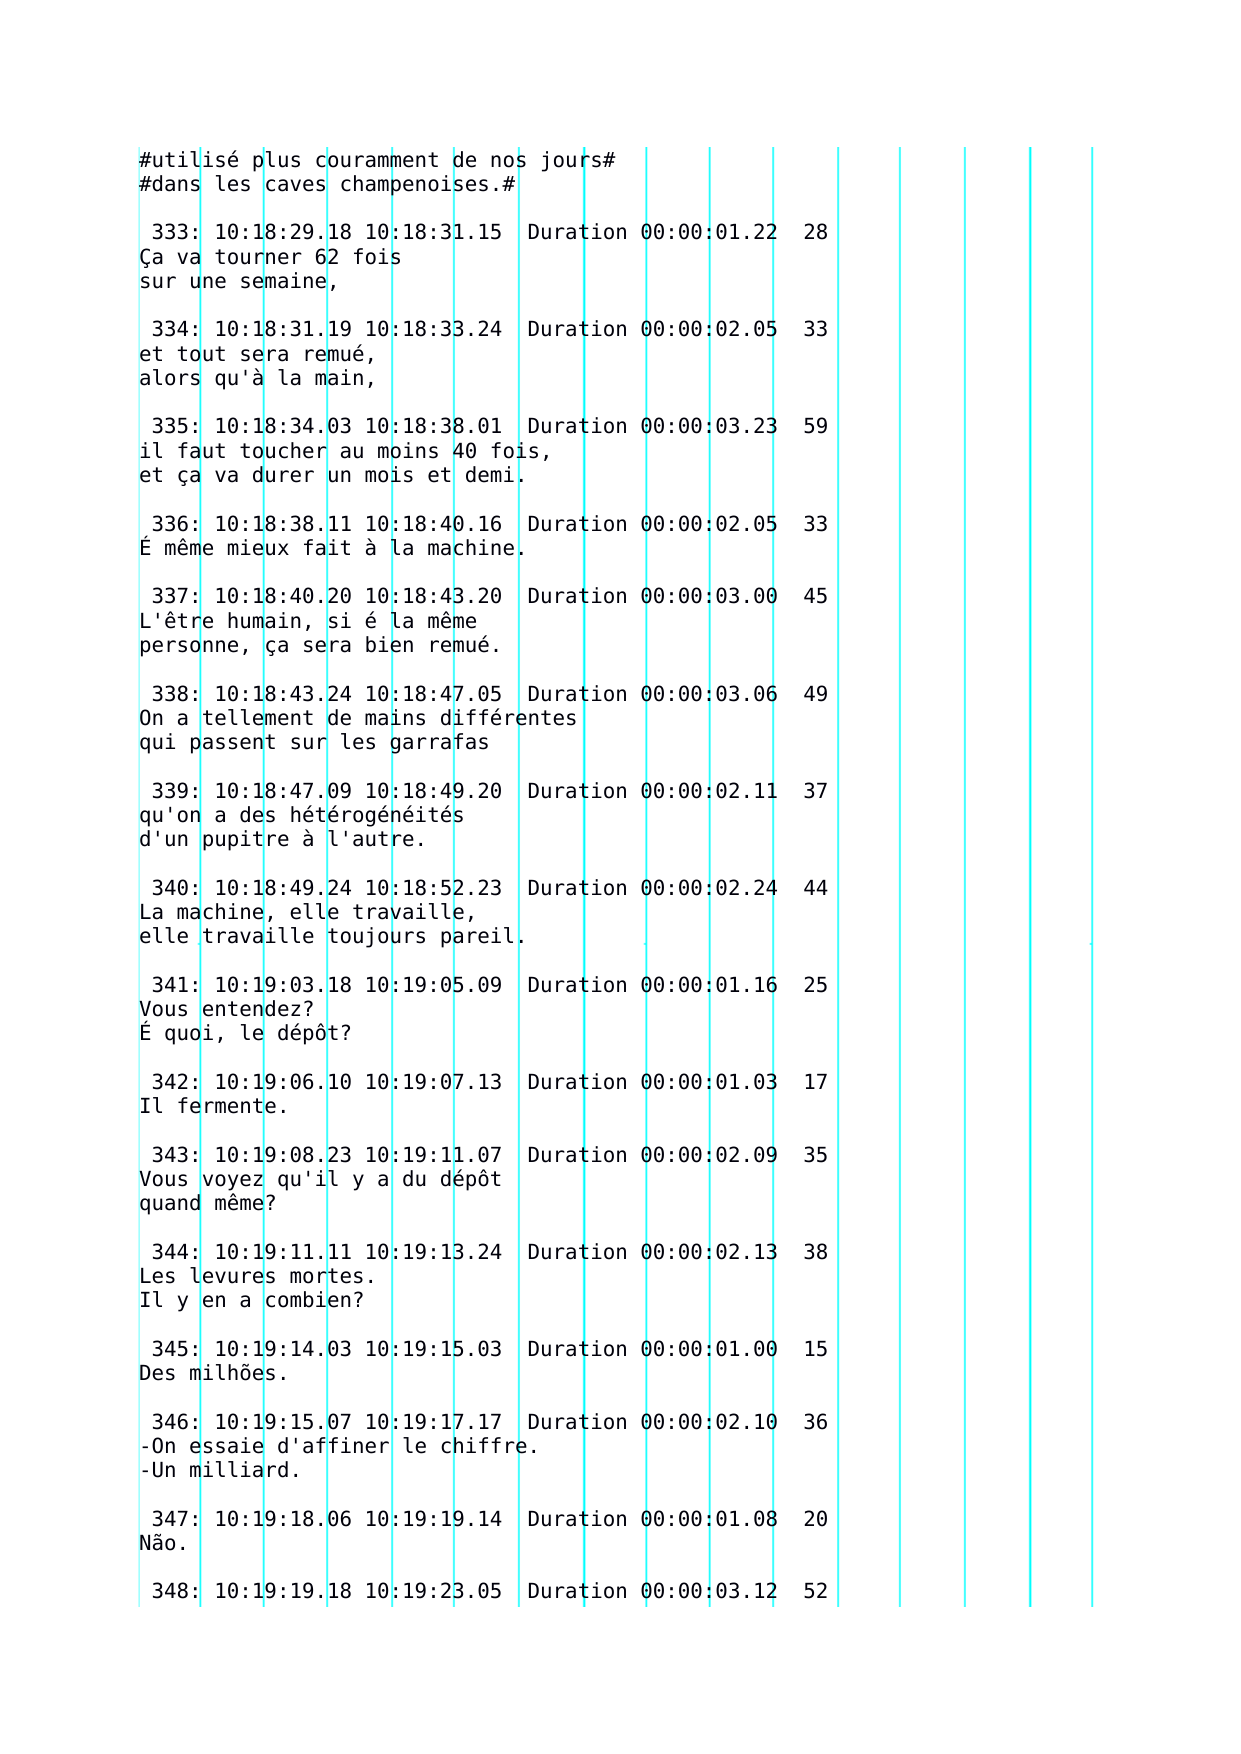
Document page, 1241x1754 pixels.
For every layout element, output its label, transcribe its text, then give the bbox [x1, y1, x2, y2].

text Ça va tourner 62 fois [139, 245, 1101, 269]
text Il fermente. [139, 1094, 1101, 1118]
text #utilisé plus couramment de nos jours# [139, 148, 1101, 172]
text 334: 10:18:31.19 10:18:33.24 Duration 00:00:02.05 33 [139, 317, 1101, 342]
text sur une semaine, [139, 269, 1101, 293]
text 346: 10:19:15.07 10:19:17.17 Duration 00:00:02.10 36 [139, 1410, 1101, 1434]
text 344: 10:19:11.11 10:19:13.24 Duration 00:00:02.13 38 [139, 1240, 1101, 1264]
text et tout sera remué, [139, 342, 1101, 366]
text 333: 10:18:29.18 10:18:31.15 Duration 00:00:01.22 28 [139, 220, 1101, 245]
text il faut toucher au moins 40 fois, [139, 439, 1101, 463]
text La machine, elle travaille, [139, 900, 1101, 924]
text 335: 10:18:34.03 10:18:38.01 Duration 00:00:03.23 59 [139, 414, 1101, 439]
text et ça va durer un mois et demi. [139, 463, 1101, 487]
text alors qu'à la main, [139, 366, 1101, 390]
text quand même? [139, 1191, 1101, 1216]
text #dans les caves champenoises.# [139, 172, 1101, 196]
text Il y en a combien? [139, 1288, 1101, 1313]
text Des milhões. [139, 1361, 1101, 1385]
text -Un milliard. [139, 1458, 1101, 1482]
text qu'on a des hétérogénéités [139, 803, 1101, 827]
text Vous entendez? [139, 997, 1101, 1021]
text Vous voyez qu'il y a du dépôt [139, 1167, 1101, 1191]
text É quoi, le dépôt? [139, 1021, 1101, 1046]
text 339: 10:18:47.09 10:18:49.20 Duration 00:00:02.11 37 [139, 779, 1101, 803]
text -On essaie d'affiner le chiffre. [139, 1434, 1101, 1458]
text É même mieux fait à la machine. [139, 536, 1101, 560]
text d'un pupitre à l'autre. [139, 827, 1101, 851]
text 338: 10:18:43.24 10:18:47.05 Duration 00:00:03.06 49 [139, 682, 1101, 706]
picture [138, 147, 1102, 1607]
text 343: 10:19:08.23 10:19:11.07 Duration 00:00:02.09 35 [139, 1143, 1101, 1167]
text On a tellement de mains différentes [139, 706, 1101, 730]
text L'être humain, si é la même [139, 609, 1101, 633]
text qui passent sur les garrafas [139, 730, 1101, 754]
text elle travaille toujours pareil. [139, 924, 1101, 948]
text 337: 10:18:40.20 10:18:43.20 Duration 00:00:03.00 45 [139, 584, 1101, 609]
text 340: 10:18:49.24 10:18:52.23 Duration 00:00:02.24 44 [139, 876, 1101, 900]
text Les levures mortes. [139, 1264, 1101, 1288]
text 347: 10:19:18.06 10:19:19.14 Duration 00:00:01.08 20 [139, 1507, 1101, 1531]
text personne, ça sera bien remué. [139, 633, 1101, 657]
text 345: 10:19:14.03 10:19:15.03 Duration 00:00:01.00 15 [139, 1337, 1101, 1361]
text 348: 10:19:19.18 10:19:23.05 Duration 00:00:03.12 52 [139, 1579, 1101, 1604]
text 342: 10:19:06.10 10:19:07.13 Duration 00:00:01.03 17 [139, 1070, 1101, 1094]
text 336: 10:18:38.11 10:18:40.16 Duration 00:00:02.05 33 [139, 512, 1101, 536]
text 341: 10:19:03.18 10:19:05.09 Duration 00:00:01.16 25 [139, 973, 1101, 997]
text Não. [139, 1531, 1101, 1555]
